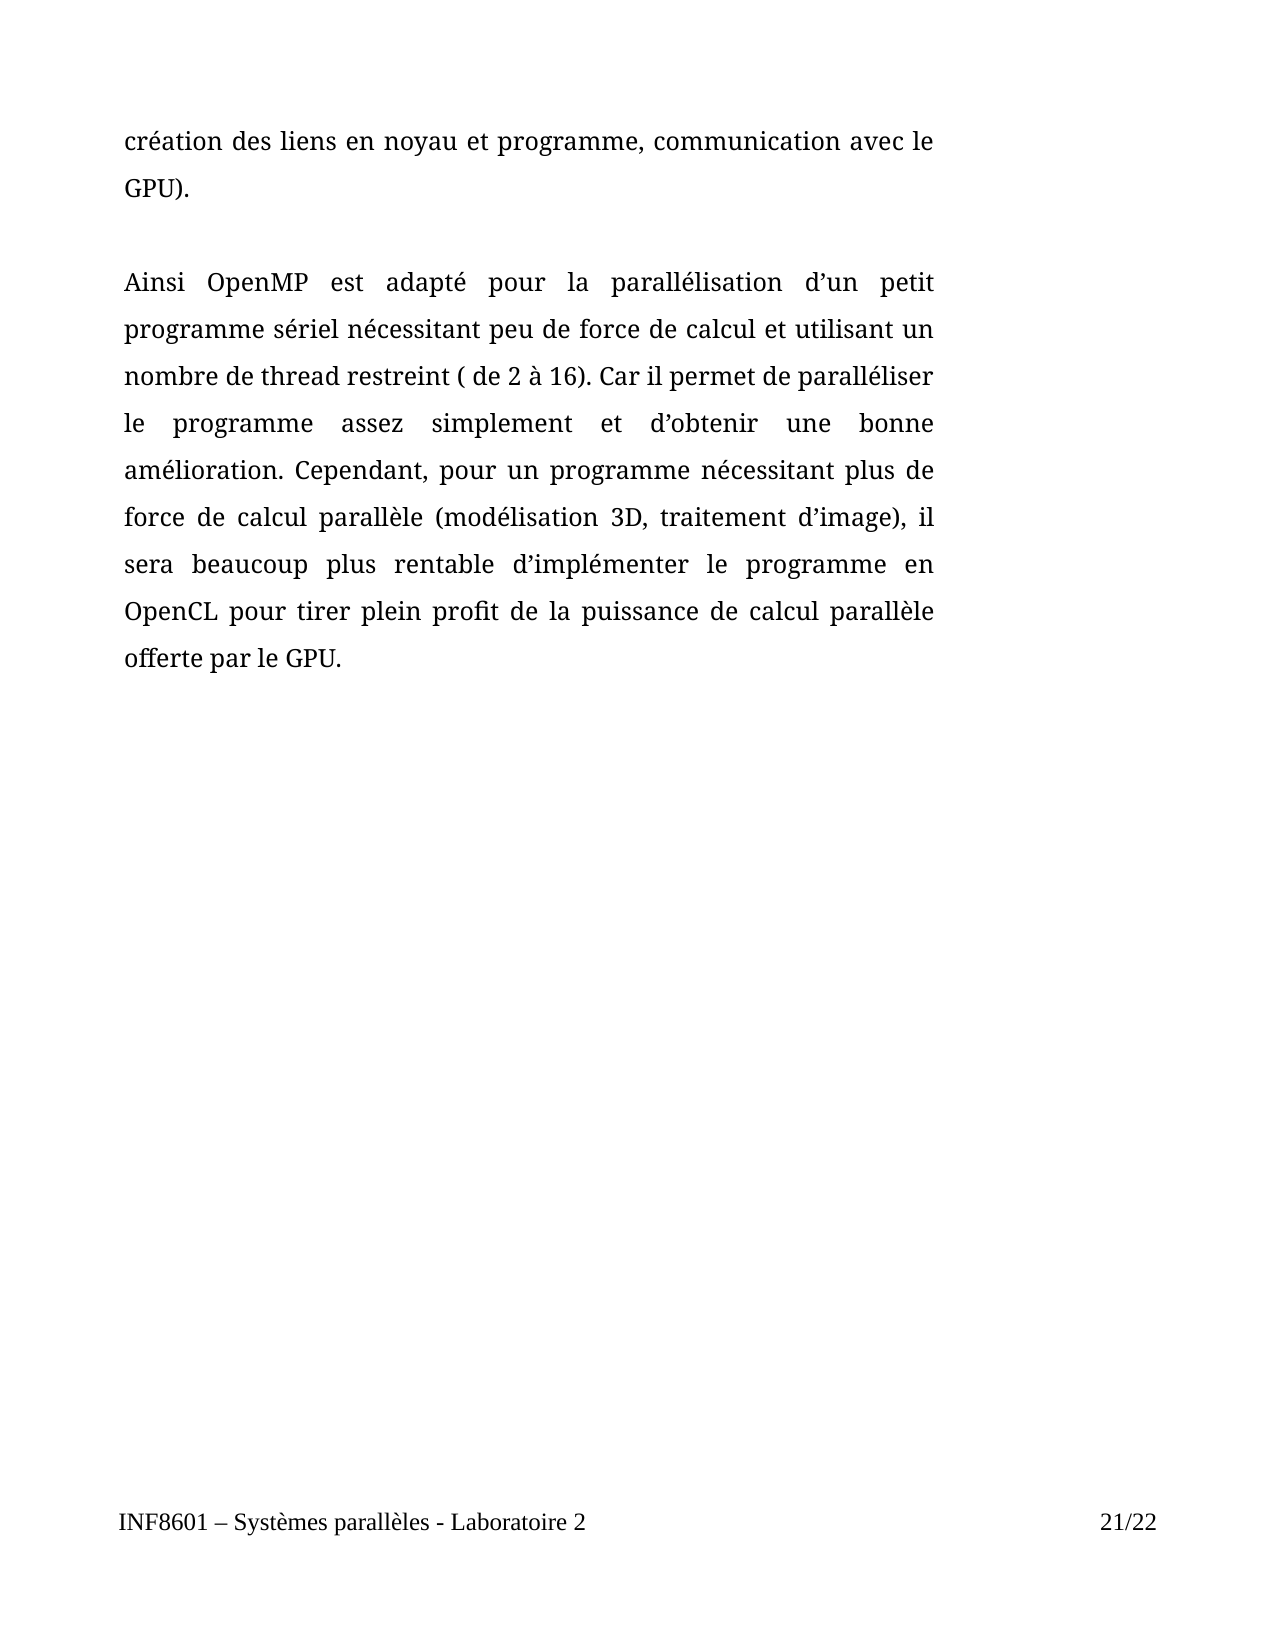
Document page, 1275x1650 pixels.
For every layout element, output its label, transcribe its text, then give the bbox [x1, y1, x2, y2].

table_cell création des liens en noyau et programme, communication avec le GPU). Ainsi OpenMP est adapté pour la parallélisation d’un petit programme sériel nécessitant peu de force de calcul et utilisant un nombre de thread restreint ( de 2 à 16). Car il permet de paralléliser le programme assez simplement et d’obtenir une bonne amélioration. Cependant, pour un programme nécessitant plus de force de calcul parallèle (modélisation 3D, traitement d’image), il sera beaucoup plus rentable d’implémenter le programme en OpenCL pour tirer plein profit de la puissance de calcul parallèle offerte par le GPU. [118, 118, 941, 821]
table_cell [941, 118, 1049, 821]
table_cell [1049, 118, 1157, 821]
